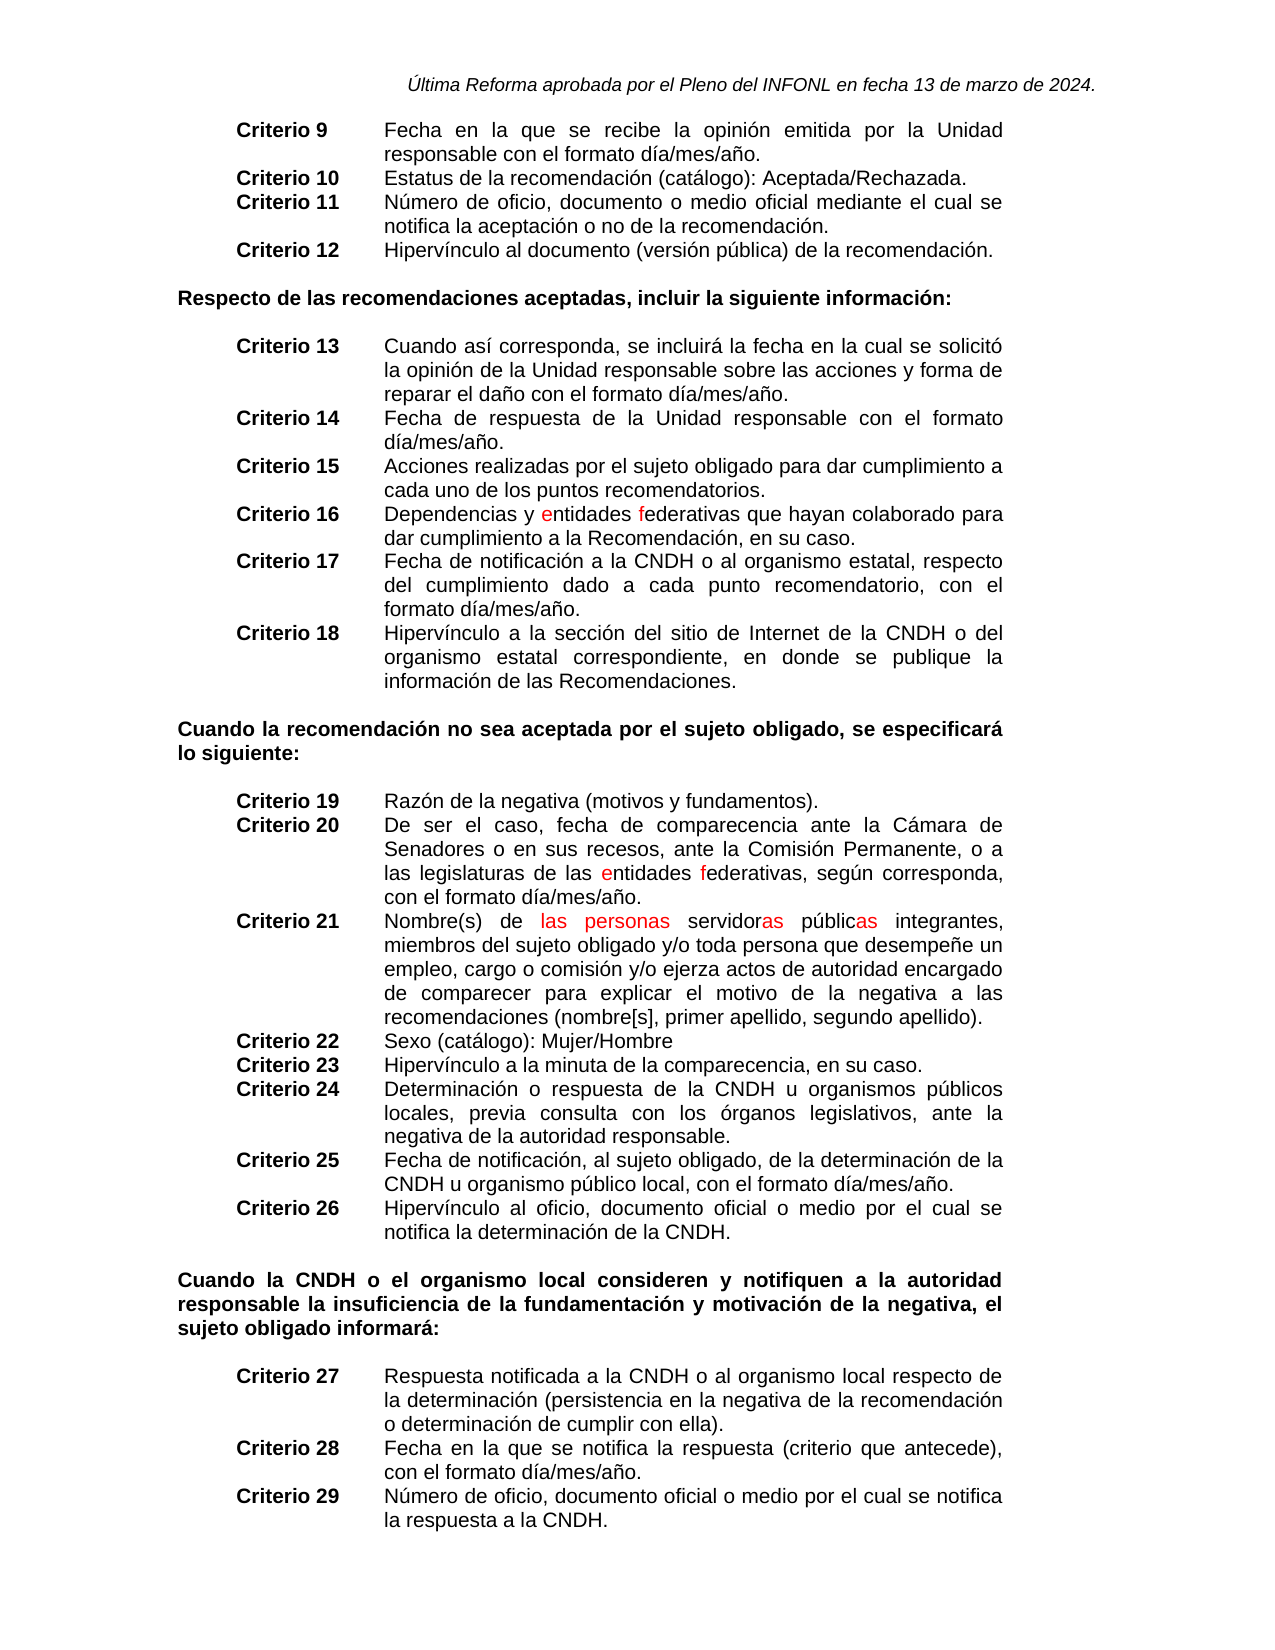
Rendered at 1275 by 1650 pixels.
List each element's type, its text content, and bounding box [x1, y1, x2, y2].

text Criterio 18 Hipervínculo a la sección del sitio de Internet de la CNDH o del organismo estatal correspondiente, en donde se publique la información de las Recomendaciones. [236, 621, 1004, 693]
text Respecto de las recomendaciones aceptadas, incluir la siguiente información: [177, 286, 1004, 310]
text Criterio 10 Estatus de la recomendación (catálogo): Aceptada/Rechazada. [236, 166, 1004, 190]
text Criterio 25 Fecha de notificación, al sujeto obligado, de la determinación de la CNDH u organismo público local, con el formato día/mes/año. [236, 1148, 1004, 1196]
text Criterio 9 Fecha en la que se recibe la opinión emitida por la Unidad responsable con el formato día/mes/año. [236, 118, 1004, 166]
text Criterio 17 Fecha de notificación a la CNDH o al organismo estatal, respecto del cumplimiento dado a cada punto recomendatorio, con el formato día/mes/año. [236, 549, 1004, 621]
text Criterio 20 De ser el caso, fecha de comparecencia ante la Cámara de Senadores o en sus recesos, ante la Comisión Permanente, o a las legislaturas de las entidades federativas, según corresponda, con el formato día/mes/año. [236, 813, 1004, 909]
text Criterio 13 Cuando así corresponda, se incluirá la fecha en la cual se solicitó la opinión de la Unidad responsable sobre las acciones y forma de reparar el daño con el formato día/mes/año. [236, 334, 1004, 406]
text Criterio 12 Hipervínculo al documento (versión pública) de la recomendación. [236, 238, 1004, 262]
text Criterio 23 Hipervínculo a la minuta de la comparecencia, en su caso. [236, 1052, 1004, 1076]
text Criterio 14 Fecha de respuesta de la Unidad responsable con el formato día/mes/año. [236, 406, 1004, 453]
text Criterio 26 Hipervínculo al oficio, documento oficial o medio por el cual se notifica la determinación de la CNDH. [236, 1196, 1004, 1244]
text Criterio 15 Acciones realizadas por el sujeto obligado para dar cumplimiento a cada uno de los puntos recomendatorios. [236, 453, 1004, 501]
text Criterio 27 Respuesta notificada a la CNDH o al organismo local respecto de la determinación (persistencia en la negativa de la recomendación o determinación de cumplir con ella). [236, 1364, 1004, 1436]
text Criterio 16 Dependencias y entidades federativas que hayan colaborado para dar cumplimiento a la Recomendación, en su caso. [236, 501, 1004, 549]
text Criterio 19 Razón de la negativa (motivos y fundamentos). [236, 789, 1004, 813]
text Criterio 28 Fecha en la que se notifica la respuesta (criterio que antecede), con el formato día/mes/año. [236, 1436, 1004, 1484]
text Cuando la recomendación no sea aceptada por el sujeto obligado, se especificará lo siguiente: [177, 717, 1004, 765]
text Cuando la CNDH o el organismo local consideren y notifiquen a la autoridad responsable la insuficiencia de la fundamentación y motivación de la negativa, el sujeto obligado informará: [177, 1268, 1004, 1340]
text Criterio 29 Número de oficio, documento oficial o medio por el cual se notifica la respuesta a la CNDH. [236, 1484, 1004, 1532]
text Criterio 22 Sexo (catálogo): Mujer/Hombre [236, 1028, 1004, 1052]
text Criterio 24 Determinación o respuesta de la CNDH u organismos públicos locales, previa consulta con los órganos legislativos, ante la negativa de la autoridad responsable. [236, 1076, 1004, 1148]
text Criterio 11 Número de oficio, documento o medio oficial mediante el cual se notifica la aceptación o no de la recomendación. [236, 190, 1004, 238]
text Criterio 21 Nombre(s) de las personas servidoras públicas integrantes, miembros del sujeto obligado y/o toda persona que desempeñe un empleo, cargo o comisión y/o ejerza actos de autoridad encargado de comparecer para explicar el motivo de la negativa a las recomendaciones (nombre[s], primer apellido, segundo apellido). [236, 909, 1004, 1028]
